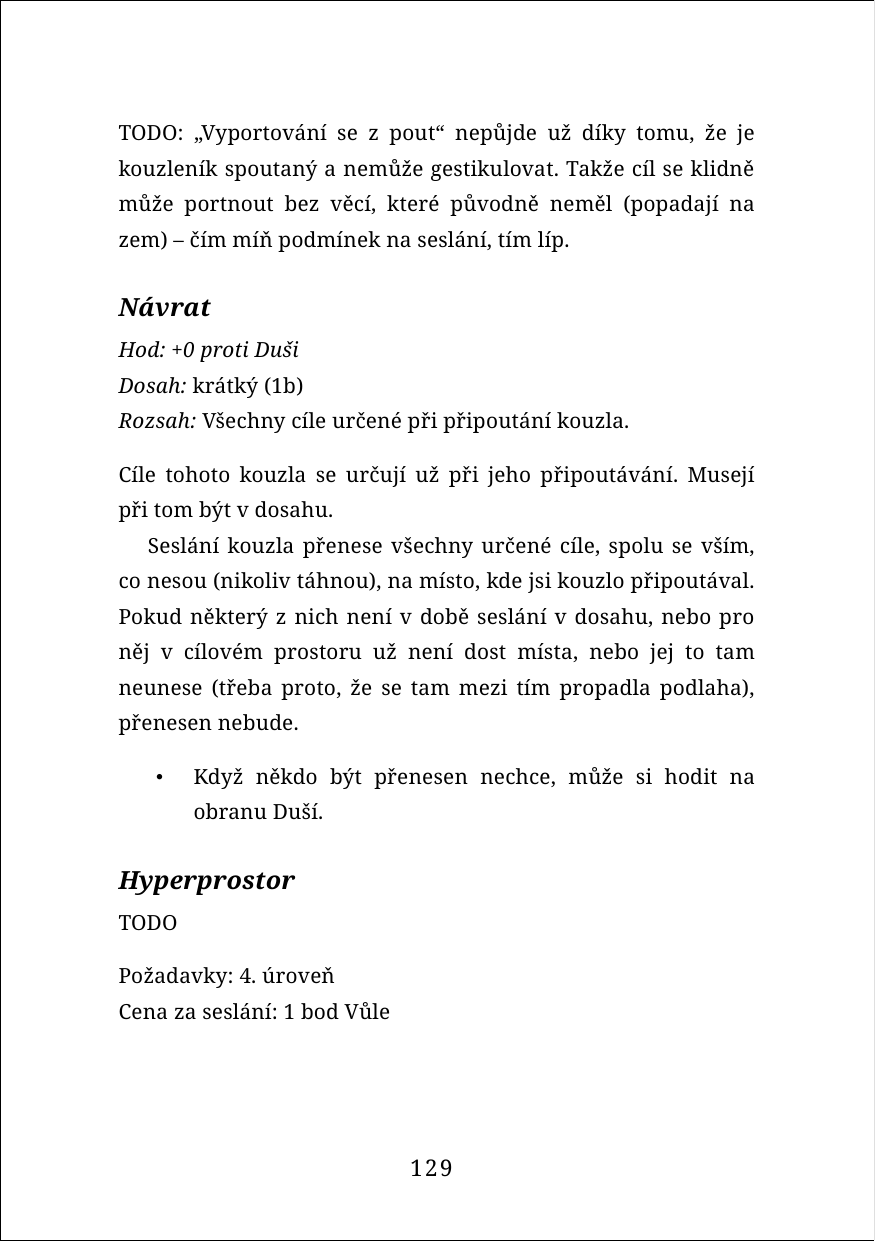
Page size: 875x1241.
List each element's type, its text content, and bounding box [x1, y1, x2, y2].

subtitle Návrat [118, 290, 756, 324]
text Hod: +0 proti Duši Dosah: krátký (1b) Rozsah: Všechny cíle určené při připoutání kouzla. [118, 336, 756, 435]
text Požadavky: 4. úroveň Cena za seslání: 1 bod Vůle [118, 961, 756, 1025]
subtitle Hyperprostor [118, 862, 756, 896]
list Když někdo být přenesen nechce, může si hodit na obranu Duší. [156, 762, 756, 826]
text TODO: „Vyportování se z pout“ nepůjde už díky tomu, že je kouzleník spoutaný a nemůže gestikulovat. Takže cíl se klidně může portnout bez věcí, které původně neměl (popadají na zem) – čím míň podmínek na seslání, tím líp. [118, 118, 756, 253]
text Cíle tohoto kouzla se určují už při jeho připoutávání. Musejí při tom být v dosahu. Seslání kouzla přenese všechny určené cíle, spolu se vším, co nesou (nikoliv táhnou), na místo, kde jsi kouzlo připoutával. Pokud některý z nich není v době seslání v dosahu, nebo pro něj v cílovém prostoru už není dost místa, nebo jej to tam neunese (třeba proto, že se tam mezi tím propadla podlaha), přenesen nebude. [118, 460, 756, 737]
text TODO [118, 908, 756, 937]
